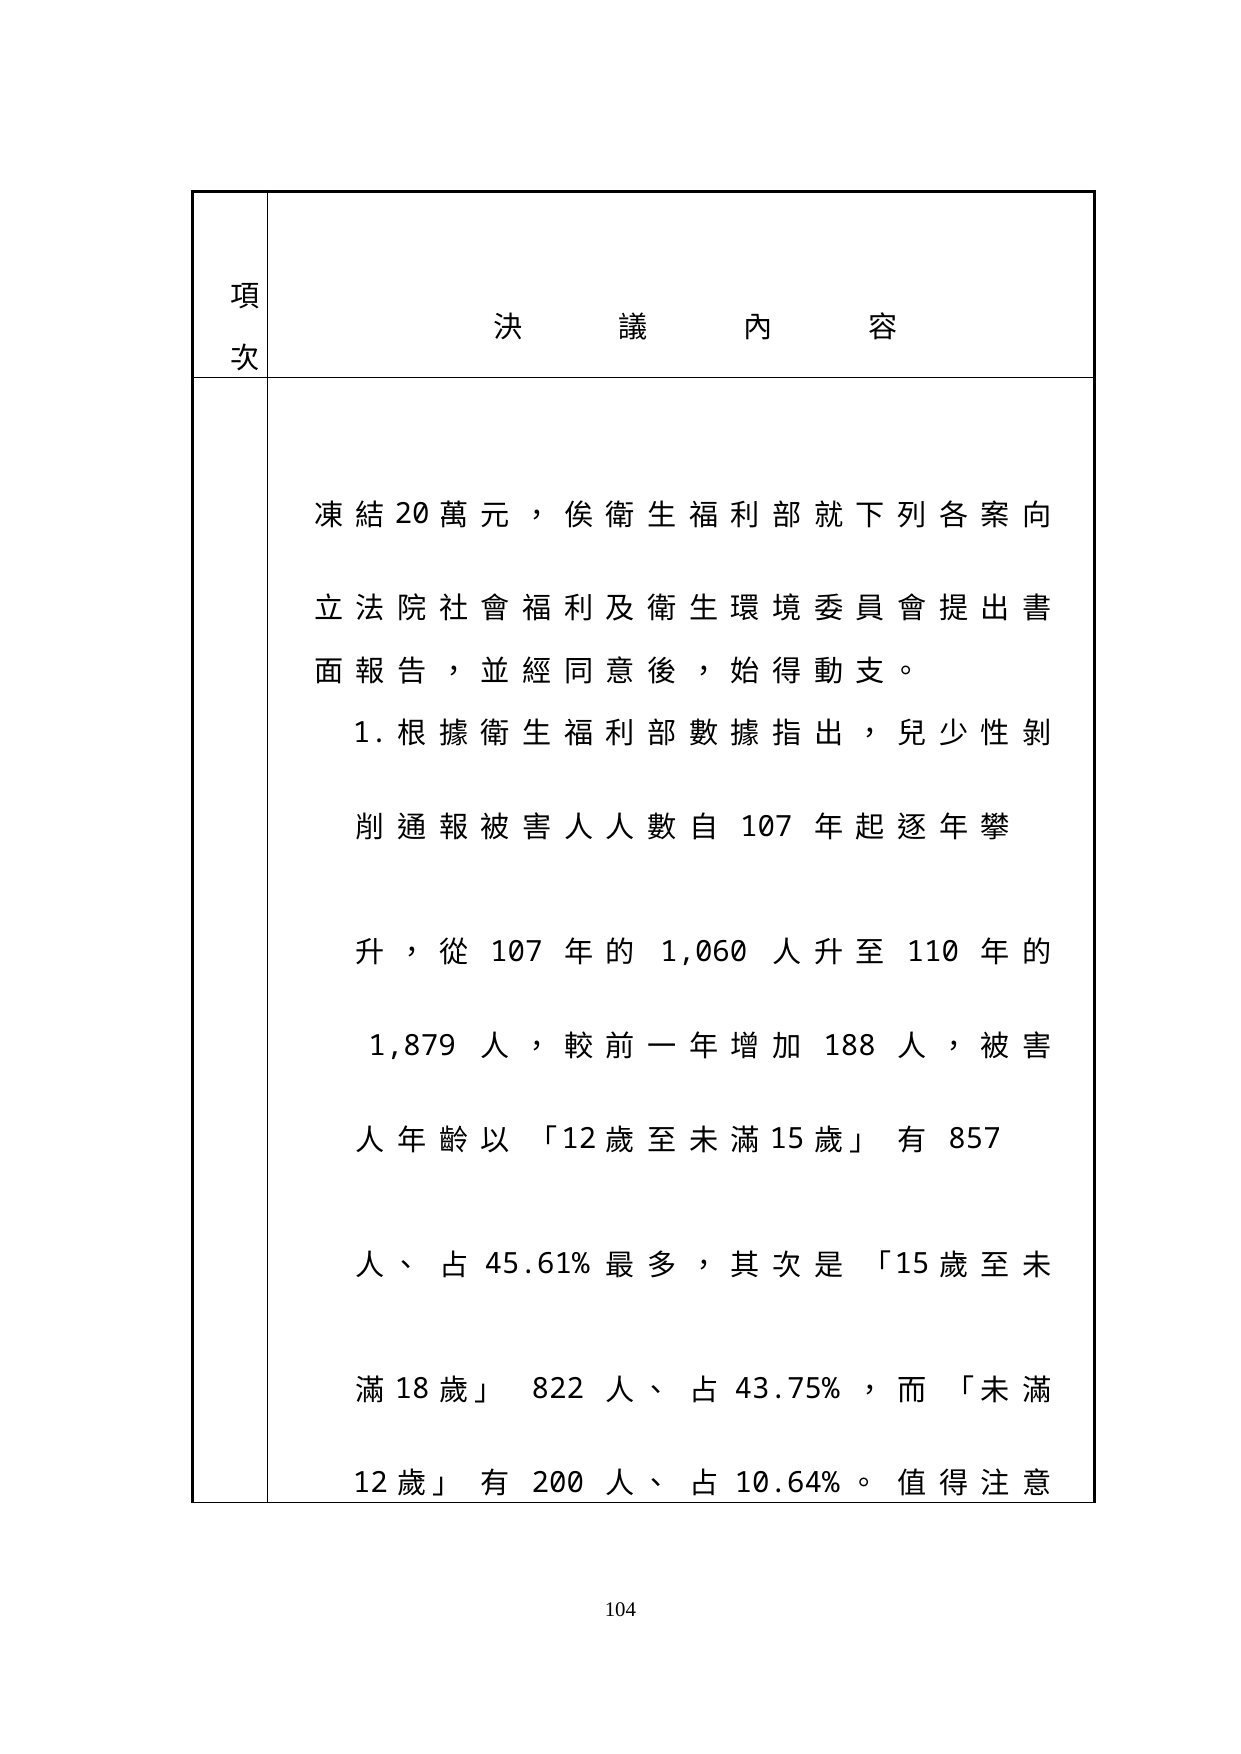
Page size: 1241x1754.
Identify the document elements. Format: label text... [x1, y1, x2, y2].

table_cell 凍結20萬元，俟衛生福利部就下列各案向立法院社會福利及衛生環境委員會提出書面報告，並經同意後，始得動支。 1.根據衛生福利部數據指出，兒少性剝削通報被害人人數自107年起逐年攀升，從107年的1,060人升至110年的1,879人，較前一年增加188人，被害人年齡以「12歲至未滿15歲」有857人、占45.61%最多，其次是「15歲至未滿18歲」822人、占43.75%，而「未滿12歲」有200人、占10.64%。值得注意 [268, 378, 1093, 1502]
table_cell [194, 378, 267, 1502]
table_header 決 議 內 容 [268, 193, 1093, 377]
table_header 項次 [194, 193, 267, 377]
